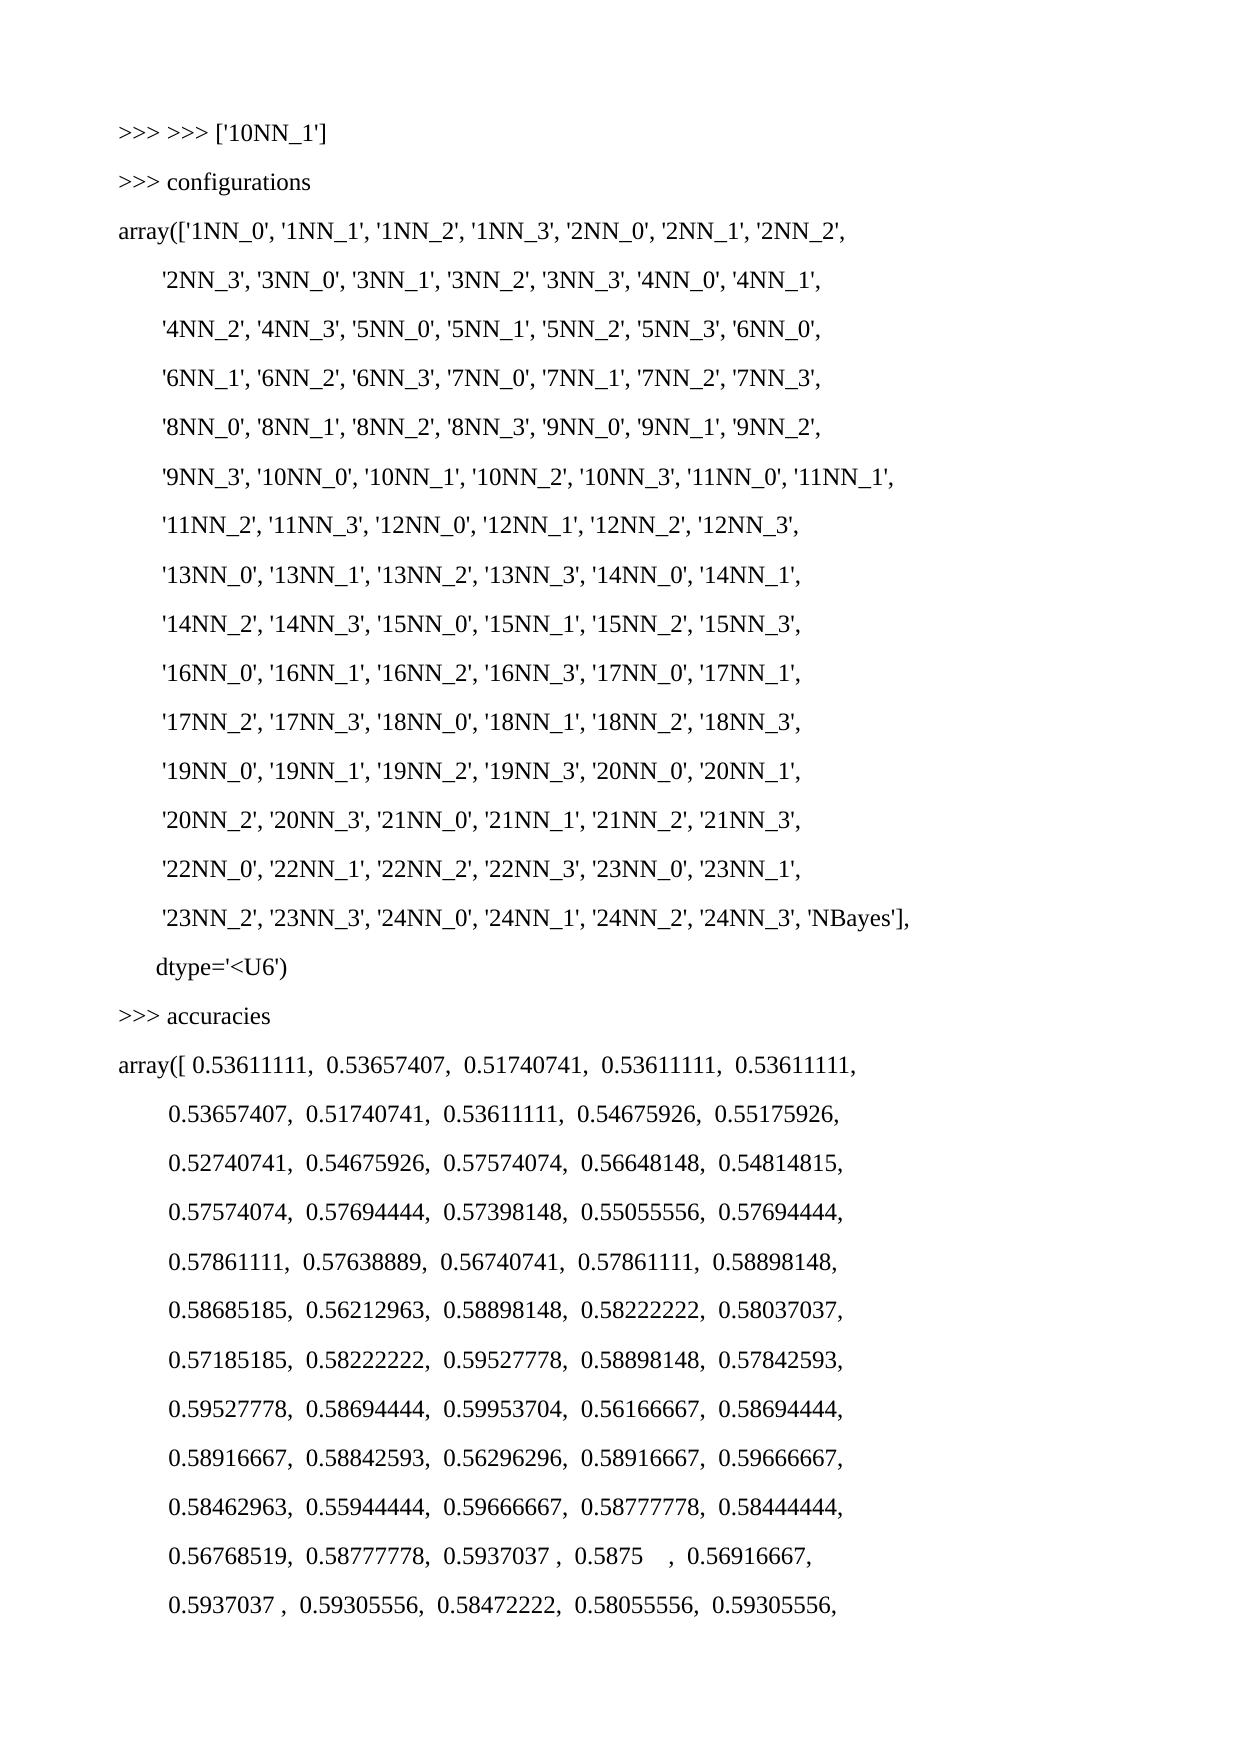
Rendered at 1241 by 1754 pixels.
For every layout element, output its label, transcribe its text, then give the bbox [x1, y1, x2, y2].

text 0.58462963, 0.55944444, 0.59666667, 0.58777778, 0.58444444, [118, 1492, 1122, 1521]
text '19NN_0', '19NN_1', '19NN_2', '19NN_3', '20NN_0', '20NN_1', [118, 756, 1122, 785]
text 0.58916667, 0.58842593, 0.56296296, 0.58916667, 0.59666667, [118, 1443, 1122, 1472]
text array([ 0.53611111, 0.53657407, 0.51740741, 0.53611111, 0.53611111, [118, 1050, 1122, 1079]
text array(['1NN_0', '1NN_1', '1NN_2', '1NN_3', '2NN_0', '2NN_1', '2NN_2', [118, 216, 1122, 245]
text '11NN_2', '11NN_3', '12NN_0', '12NN_1', '12NN_2', '12NN_3', [118, 511, 1122, 539]
text 0.52740741, 0.54675926, 0.57574074, 0.56648148, 0.54814815, [118, 1148, 1122, 1177]
text dtype='<U6') [118, 952, 1122, 981]
text >>> accuracies [118, 1001, 1122, 1030]
text 0.58685185, 0.56212963, 0.58898148, 0.58222222, 0.58037037, [118, 1296, 1122, 1324]
text 0.53657407, 0.51740741, 0.53611111, 0.54675926, 0.55175926, [118, 1099, 1122, 1128]
text 0.57574074, 0.57694444, 0.57398148, 0.55055556, 0.57694444, [118, 1197, 1122, 1226]
text '17NN_2', '17NN_3', '18NN_0', '18NN_1', '18NN_2', '18NN_3', [118, 707, 1122, 736]
text '23NN_2', '23NN_3', '24NN_0', '24NN_1', '24NN_2', '24NN_3', 'NBayes'], [118, 903, 1122, 932]
text '16NN_0', '16NN_1', '16NN_2', '16NN_3', '17NN_0', '17NN_1', [118, 658, 1122, 687]
text '6NN_1', '6NN_2', '6NN_3', '7NN_0', '7NN_1', '7NN_2', '7NN_3', [118, 363, 1122, 392]
text 0.57185185, 0.58222222, 0.59527778, 0.58898148, 0.57842593, [118, 1345, 1122, 1373]
text '20NN_2', '20NN_3', '21NN_0', '21NN_1', '21NN_2', '21NN_3', [118, 805, 1122, 834]
text 0.5937037 , 0.59305556, 0.58472222, 0.58055556, 0.59305556, [118, 1590, 1122, 1619]
text '4NN_2', '4NN_3', '5NN_0', '5NN_1', '5NN_2', '5NN_3', '6NN_0', [118, 314, 1122, 343]
text 0.56768519, 0.58777778, 0.5937037 , 0.5875 , 0.56916667, [118, 1541, 1122, 1570]
text '14NN_2', '14NN_3', '15NN_0', '15NN_1', '15NN_2', '15NN_3', [118, 609, 1122, 637]
text '13NN_0', '13NN_1', '13NN_2', '13NN_3', '14NN_0', '14NN_1', [118, 560, 1122, 588]
text 0.57861111, 0.57638889, 0.56740741, 0.57861111, 0.58898148, [118, 1247, 1122, 1275]
text '9NN_3', '10NN_0', '10NN_1', '10NN_2', '10NN_3', '11NN_0', '11NN_1', [118, 462, 1122, 490]
text >>> >>> ['10NN_1'] [118, 118, 1122, 147]
text >>> configurations [118, 167, 1122, 196]
text 0.59527778, 0.58694444, 0.59953704, 0.56166667, 0.58694444, [118, 1394, 1122, 1422]
text '22NN_0', '22NN_1', '22NN_2', '22NN_3', '23NN_0', '23NN_1', [118, 854, 1122, 883]
text '8NN_0', '8NN_1', '8NN_2', '8NN_3', '9NN_0', '9NN_1', '9NN_2', [118, 412, 1122, 441]
text '2NN_3', '3NN_0', '3NN_1', '3NN_2', '3NN_3', '4NN_0', '4NN_1', [118, 265, 1122, 294]
